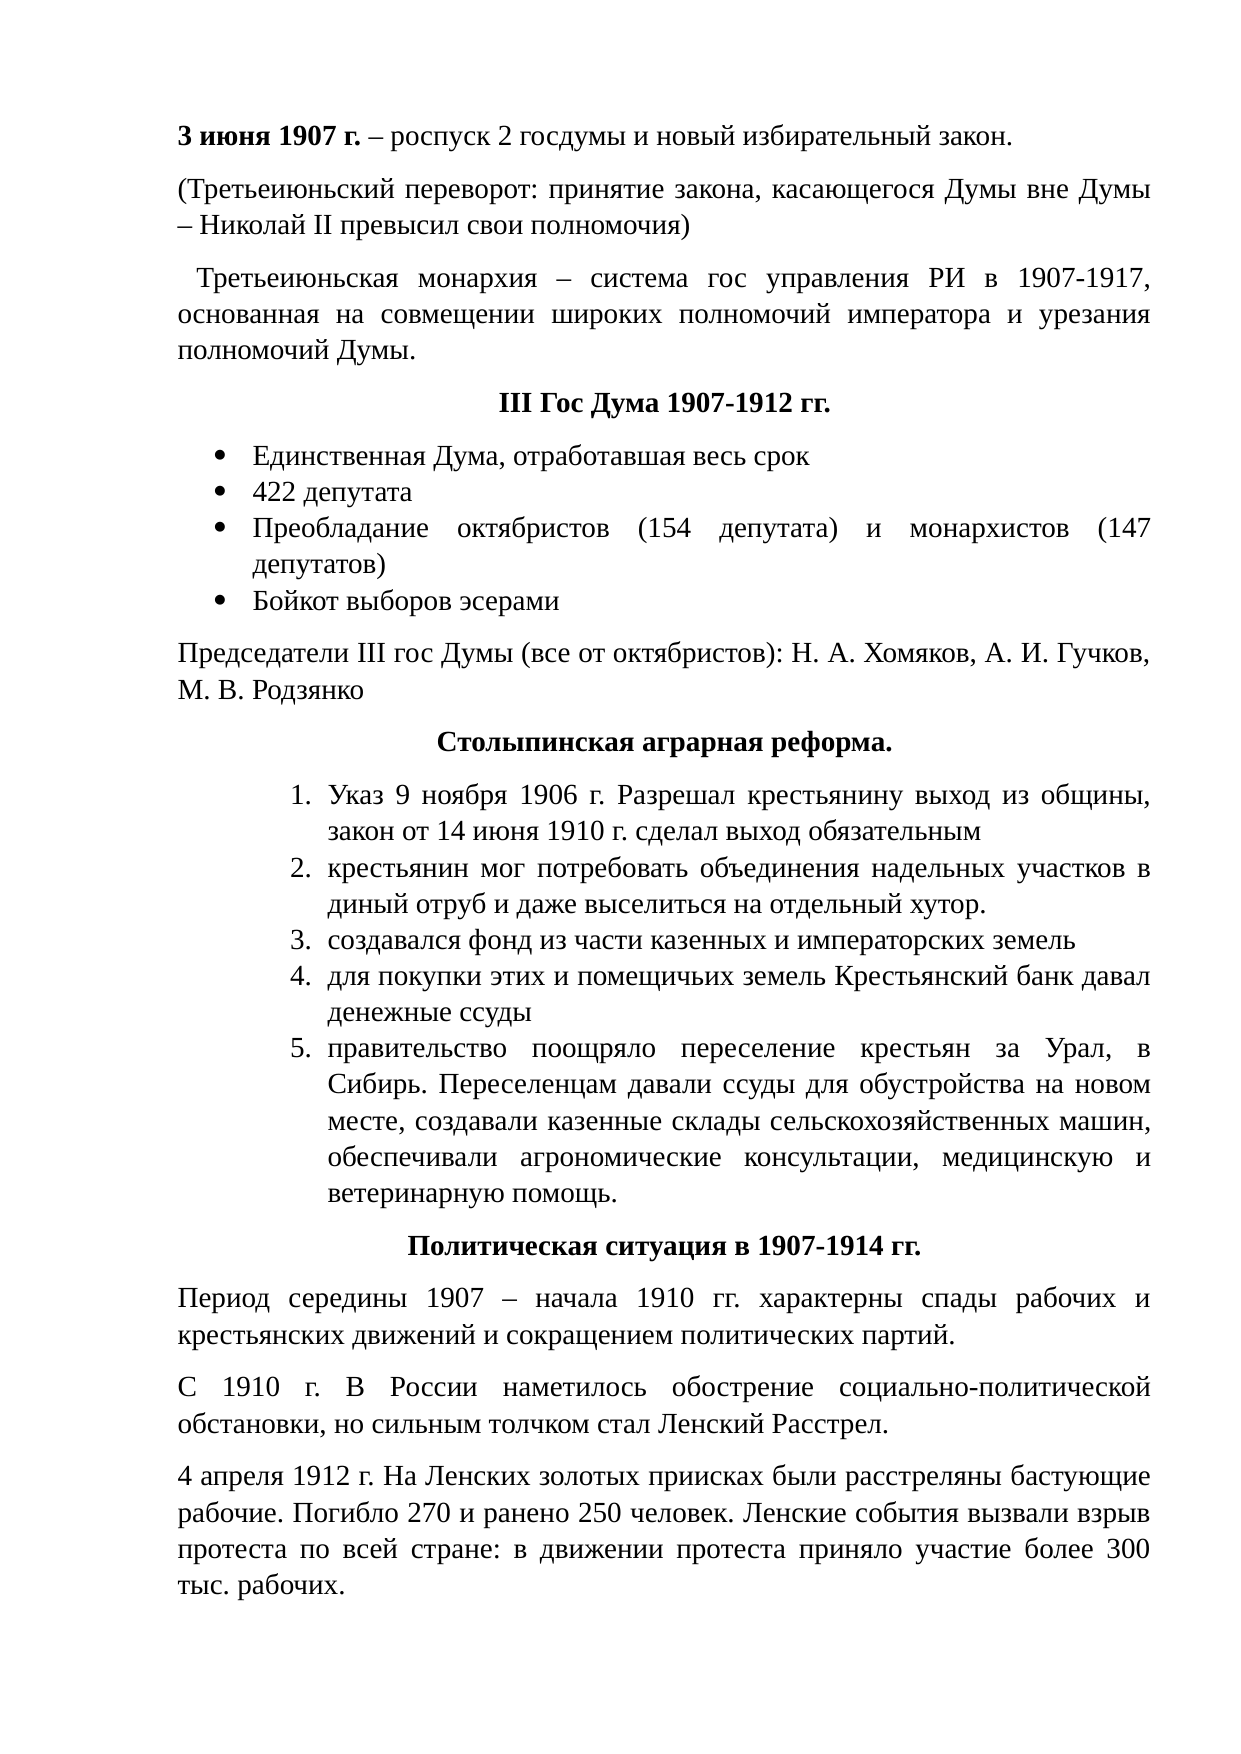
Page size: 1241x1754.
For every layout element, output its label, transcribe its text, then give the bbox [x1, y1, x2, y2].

list для покупки этих и помещичьих земель Крестьянский банк давал денежные ссуды [290, 958, 1152, 1028]
text 3 июня 1907 г. – роспуск 2 госдумы и новый избирательный закон. [177, 118, 1152, 152]
list правительство поощряло переселение крестьян за Урал, в Сибирь. Переселенцам давали ссуды для обустройства на новом месте, создавали казенные склады сельскохозяйственных машин, обеспечивали агрономические консультации, медицинскую и ветеринарную помощь. [290, 1030, 1152, 1208]
list Преобладание октябристов (154 депутата) и монархистов (147 депутатов) [215, 510, 1152, 580]
text 4 апреля 1912 г. На Ленских золотых приисках были расстреляны бастующие рабочие. Погибло 270 и ранено 250 человек. Ленские события вызвали взрыв протеста по всей стране: в движении протеста приняло участие более 300 тыс. рабочих. [177, 1458, 1152, 1601]
text Третьеиюньская монархия – система гос управления РИ в 1907-1917, основанная на совмещении широких полномочий императора и урезания полномочий Думы. [177, 260, 1152, 366]
list Единственная Дума, отработавшая весь срок [215, 438, 1152, 471]
list Указ 9 ноября 1906 г. Разрешал крестьянину выход из общины, закон от 14 июня 1910 г. сделал выход обязательным [290, 777, 1152, 847]
list крестьянин мог потребовать объединения надельных участков в диный отруб и даже выселиться на отдельный хутор. [290, 850, 1152, 919]
text Председатели III гос Думы (все от октябристов): Н. А. Хомяков, А. И. Гучков, М. В. Родзянко [177, 636, 1152, 705]
text Политическая ситуация в 1907-1914 гг. [177, 1228, 1152, 1261]
list Бойкот выборов эсерами [215, 583, 1152, 616]
text Период середины 1907 – начала 1910 гг. характерны спады рабочих и крестьянских движений и сокращением политических партий. [177, 1281, 1152, 1350]
list 422 депутата [215, 474, 1152, 508]
text С 1910 г. В России наметилось обострение социально-политической обстановки, но сильным толчком стал Ленский Расстрел. [177, 1369, 1152, 1439]
text (Третьеиюньский переворот: принятие закона, касающегося Думы вне Думы – Николай II превысил свои полномочия) [177, 171, 1152, 241]
list создавался фонд из части казенных и императорских земель [290, 922, 1152, 956]
text III Гос Дума 1907-1912 гг. [177, 385, 1152, 418]
text Столыпинская аграрная реформа. [177, 724, 1152, 758]
